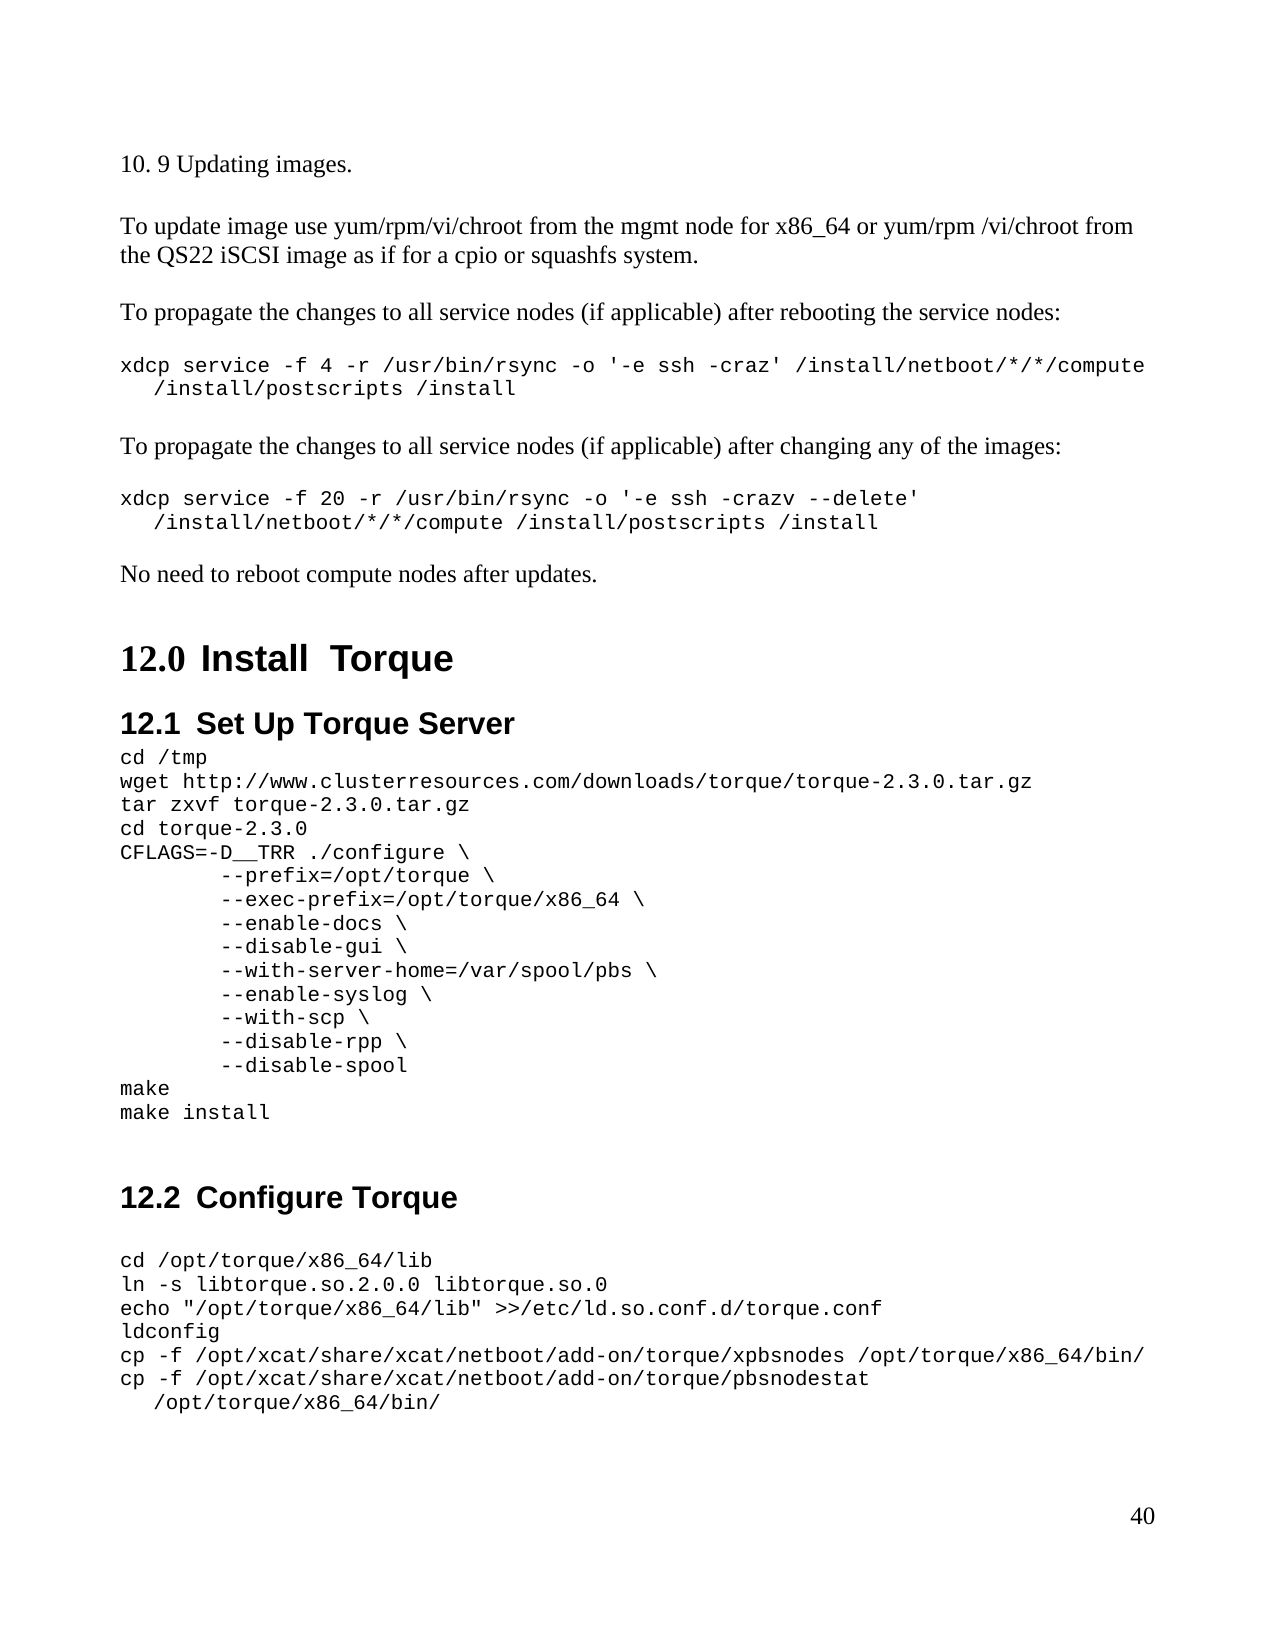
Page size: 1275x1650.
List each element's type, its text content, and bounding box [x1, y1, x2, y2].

text --enable-syslog \ [120, 984, 1155, 1007]
text cd torque-2.3.0 [120, 818, 1155, 842]
text --with-scp \ [120, 1007, 1155, 1031]
text cp -f /opt/xcat/share/xcat/netboot/add-on/torque/xpbsnodes /opt/torque/x86_64/bin/ [120, 1345, 1155, 1368]
text To propagate the changes to all service nodes (if applicable) after rebooting the service nodes: [120, 297, 1155, 326]
text --exec-prefix=/opt/torque/x86_64 \ [120, 889, 1155, 913]
text echo "/opt/torque/x86_64/lib" >>/etc/ld.so.conf.d/torque.conf [120, 1297, 1155, 1321]
subtitle Set Up Torque Server [120, 705, 1155, 741]
subtitle Configure Torque [120, 1179, 1155, 1215]
text To update image use yum/rpm/vi/chroot from the mgmt node for x86_64 or yum/rpm /vi/chroot from the QS22 iSCSI image as if for a cpio or squashfs system. [120, 211, 1155, 268]
text No need to reboot compute nodes after updates. [120, 559, 1155, 588]
text To propagate the changes to all service nodes (if applicable) after changing any of the images: [120, 431, 1155, 459]
text --prefix=/opt/torque \ [120, 865, 1155, 889]
text cd /opt/torque/x86_64/lib [120, 1250, 1155, 1274]
text --with-server-home=/var/spool/pbs \ [120, 960, 1155, 984]
text --disable-spool [120, 1054, 1155, 1078]
text --disable-gui \ [120, 936, 1155, 960]
text wget http://www.clusterresources.com/downloads/torque/torque-2.3.0.tar.gz [120, 771, 1155, 794]
text make [120, 1078, 1155, 1102]
text cp -f /opt/xcat/share/xcat/netboot/add-on/torque/pbsnodestat /opt/torque/x86_64/bin/ [120, 1368, 1155, 1416]
text CFLAGS=-D__TRR ./configure \ [120, 842, 1155, 865]
text cd /tmp [120, 747, 1155, 771]
subtitle Install Torque [120, 637, 1155, 680]
text xdcp service -f 20 -r /usr/bin/rsync -o '-e ssh -crazv --delete' /install/netboot/*/*/compute /install/postscripts /install [120, 488, 1155, 536]
text --disable-rpp \ [120, 1031, 1155, 1054]
text ln -s libtorque.so.2.0.0 libtorque.so.0 [120, 1274, 1155, 1297]
text --enable-docs \ [120, 913, 1155, 936]
text xdcp service -f 4 -r /usr/bin/rsync -o '-e ssh -craz' /install/netboot/*/*/compute /install/postscripts /install [120, 355, 1155, 402]
text make install [120, 1102, 1155, 1126]
text tar zxvf torque-2.3.0.tar.gz [120, 794, 1155, 818]
text ldconfig [120, 1321, 1155, 1345]
list 9 Updating images. [120, 149, 1155, 177]
